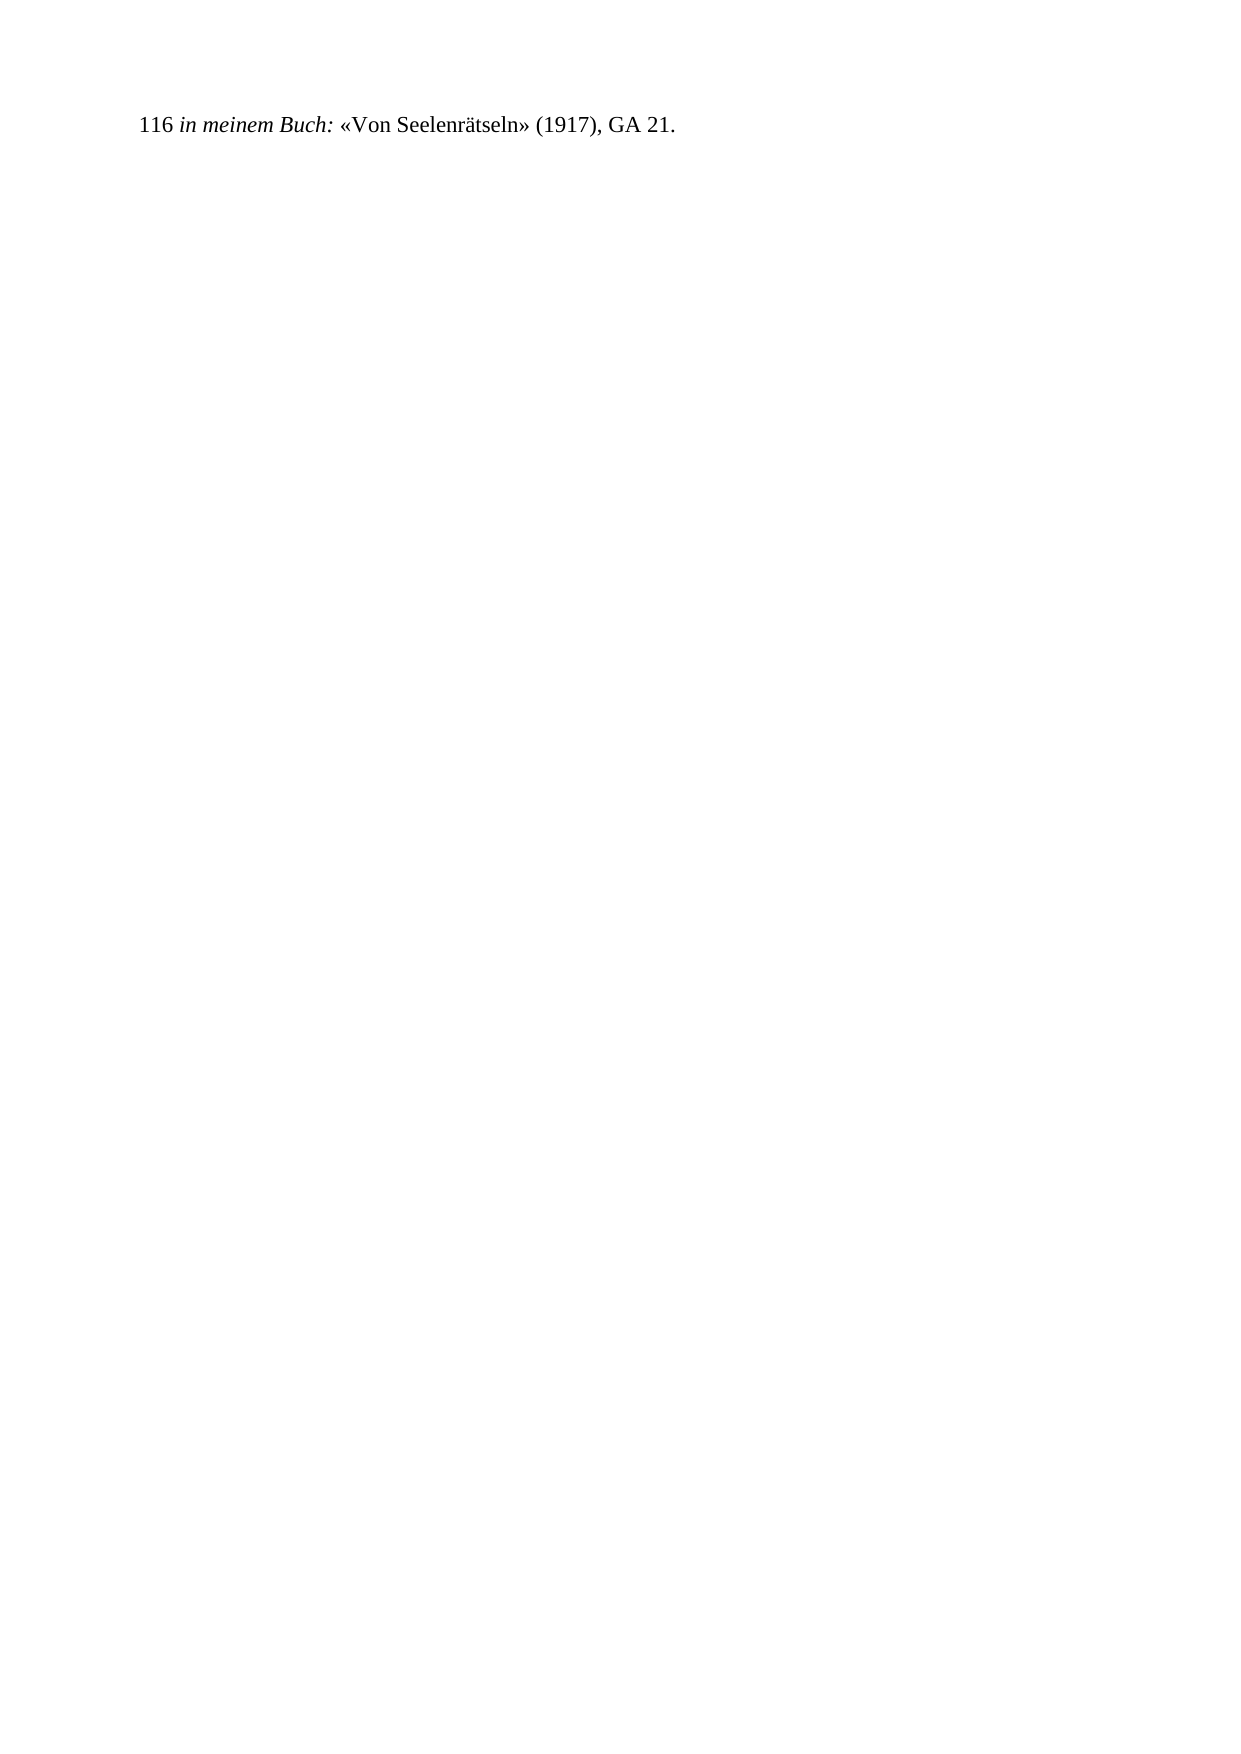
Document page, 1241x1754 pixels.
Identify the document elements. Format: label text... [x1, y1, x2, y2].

text 116 in meinem Buch: «Von Seelenrätseln» (1917), GA 21. [139, 111, 1038, 137]
